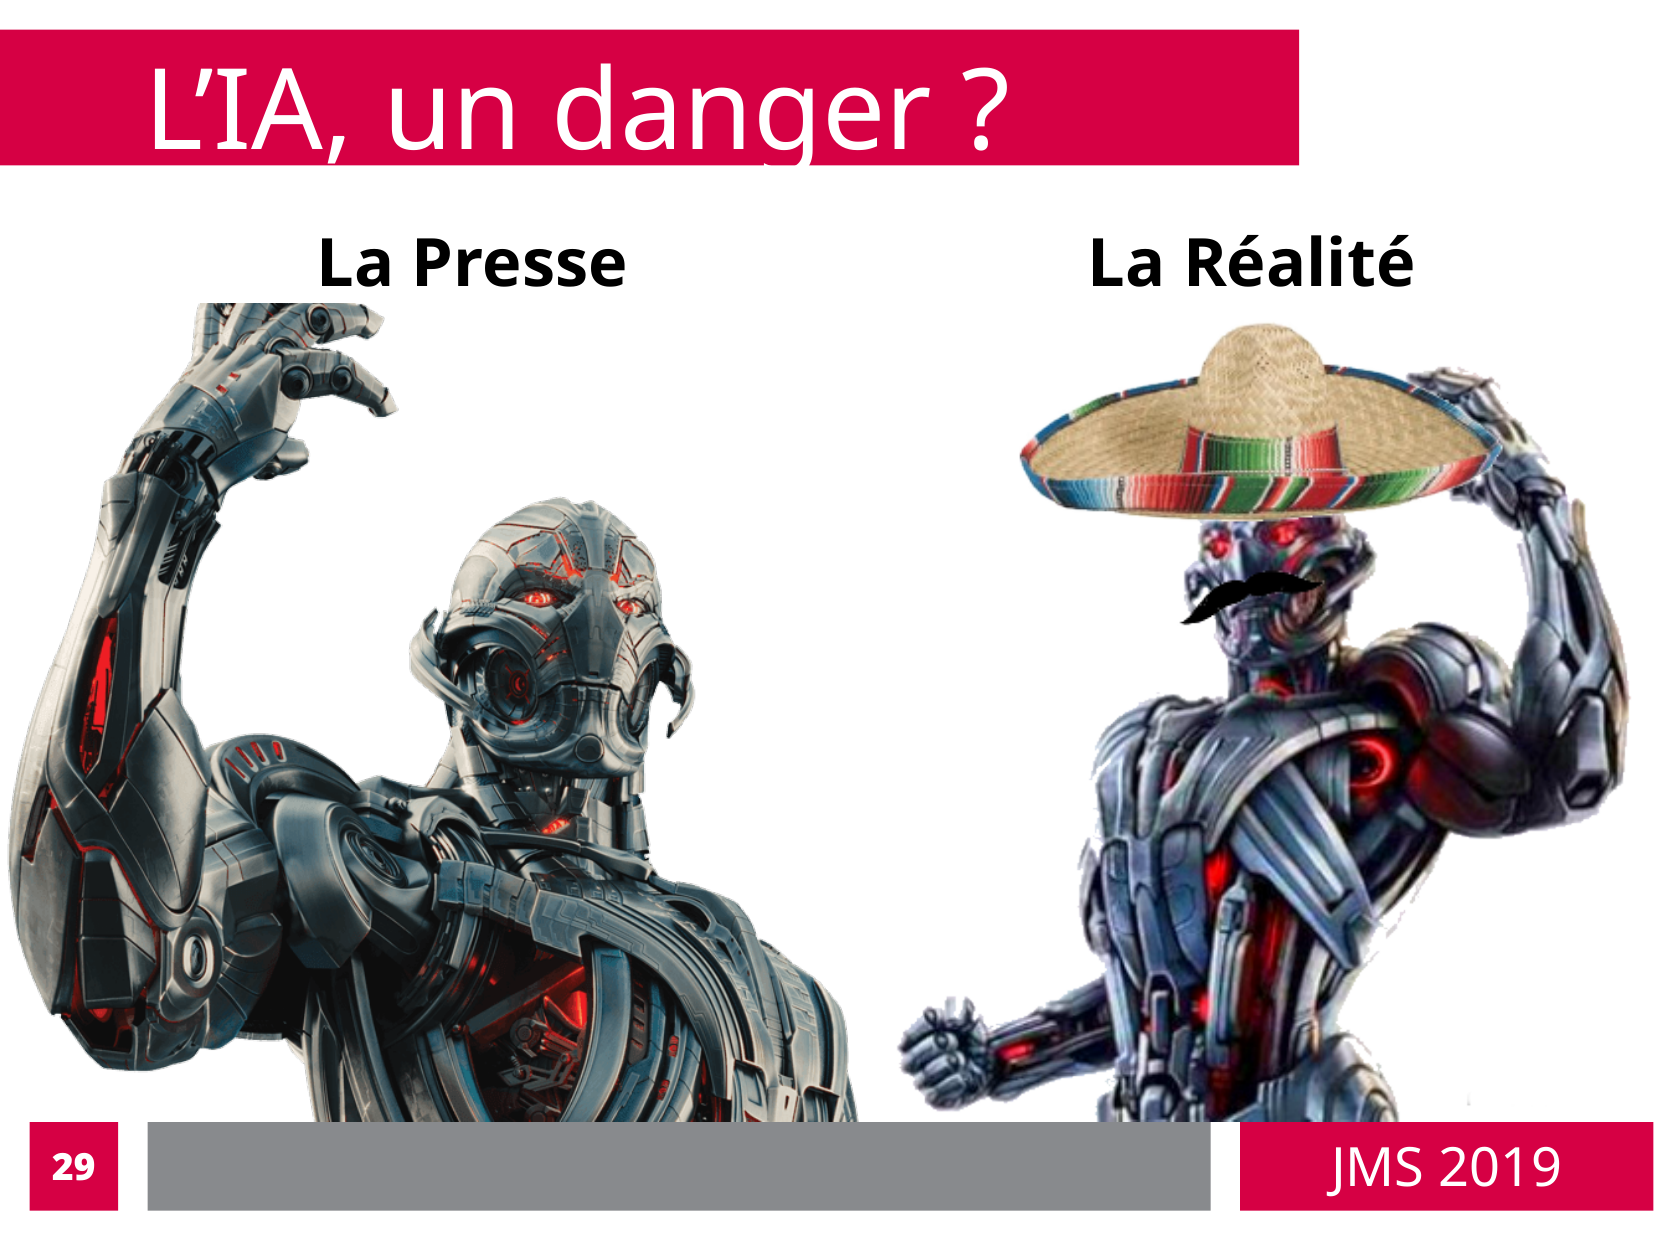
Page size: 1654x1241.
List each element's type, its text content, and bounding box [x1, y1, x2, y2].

picture [0, 303, 1654, 1123]
text_box La Réalité [998, 214, 1506, 308]
title L’IA, un danger ? [0, 29, 1229, 178]
text_box La Presse [218, 214, 727, 303]
